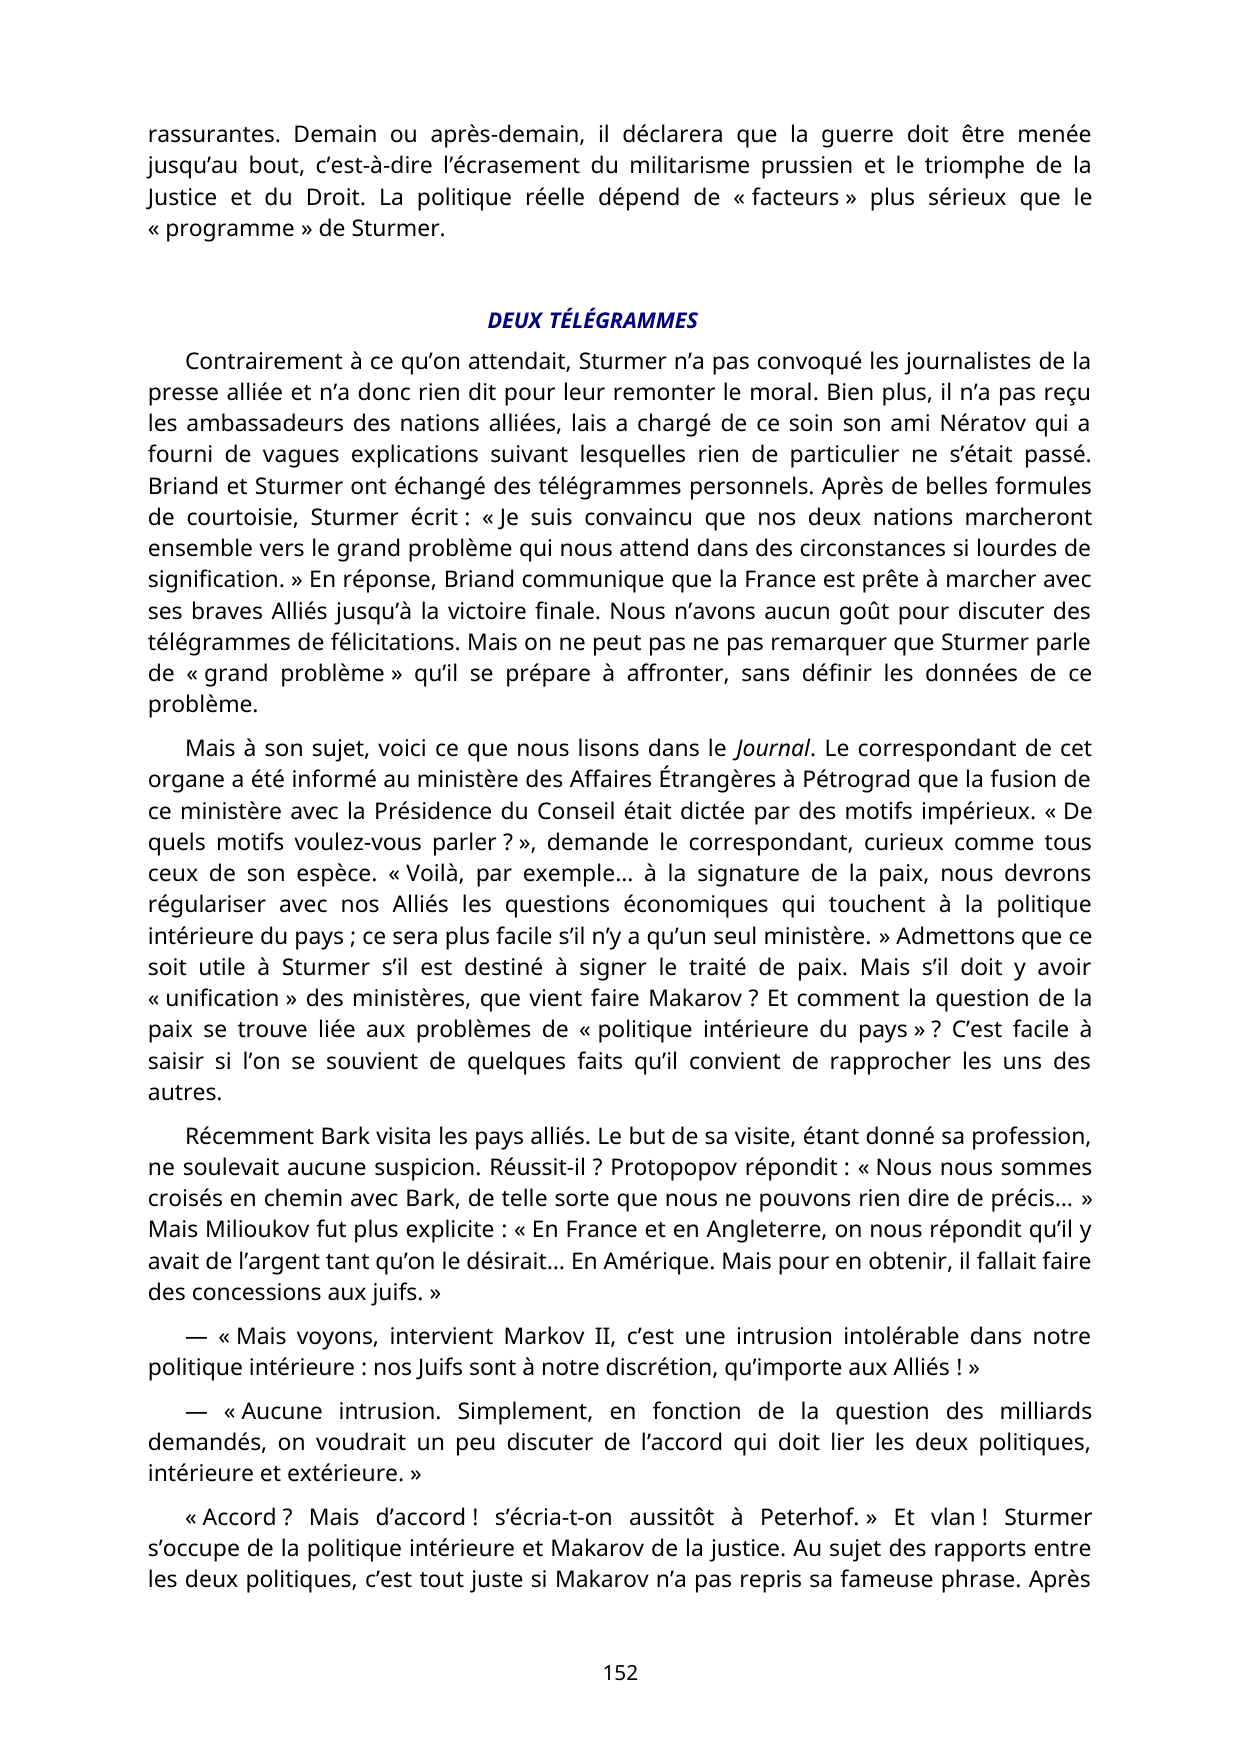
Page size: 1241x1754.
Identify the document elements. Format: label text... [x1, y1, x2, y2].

text Mais à son sujet, voici ce que nous lisons dans le Journal. Le correspondant de cet organe a été informé au ministère des Affaires Étrangères à Pétrograd que la fusion de ce ministère avec la Présidence du Conseil était dictée par des motifs impérieux. « De quels motifs voulez-vous parler ? », demande le correspondant, curieux comme tous ceux de son espèce. « Voilà, par exemple… à la signature de la paix, nous devrons régulariser avec nos Alliés les questions économiques qui touchent à la politique intérieure du pays ; ce sera plus facile s’il n’y a qu’un seul ministère. » Admettons que ce soit utile à Sturmer s’il est destiné à signer le traité de paix. Mais s’il doit y avoir « unification » des ministères, que vient faire Makarov ? Et comment la question de la paix se trouve liée aux problèmes de « politique intérieure du pays » ? C’est facile à saisir si l’on se souvient de quelques faits qu’il convient de rapprocher les uns des autres. [148, 732, 1093, 1107]
text deux télégrammes [96, 299, 1093, 336]
text — « Mais voyons, intervient Markov II, c’est une intrusion intolérable dans notre politique intérieure : nos Juifs sont à notre discrétion, qu’importe aux Alliés ! » [148, 1319, 1093, 1382]
text Contrairement à ce qu’on attendait, Sturmer n’a pas convoqué les journalistes de la presse alliée et n’a donc rien dit pour leur remonter le moral. Bien plus, il n’a pas reçu les ambassadeurs des nations alliées, lais a chargé de ce soin son ami Nératov qui a fourni de vagues explications suivant lesquelles rien de particulier ne s’était passé. Briand et Sturmer ont échangé des télégrammes personnels. Après de belles formules de courtoisie, Sturmer écrit : « Je suis convaincu que nos deux nations marcheront ensemble vers le grand problème qui nous attend dans des circonstances si lourdes de signification. » En réponse, Briand communique que la France est prête à marcher avec ses braves Alliés jusqu’à la victoire finale. Nous n’avons aucun goût pour discuter des télégrammes de félicitations. Mais on ne peut pas ne pas remarquer que Sturmer parle de « grand problème » qu’il se prépare à affronter, sans définir les données de ce problème. [148, 344, 1093, 719]
text rassurantes. Demain ou après-demain, il déclarera que la guerre doit être menée jusqu’au bout, c’est-à-dire l’écrasement du militarisme prussien et le triomphe de la Justice et du Droit. La politique réelle dépend de « facteurs » plus sérieux que le « programme » de Sturmer. [148, 118, 1093, 243]
text — « Aucune intrusion. Simplement, en fonction de la question des milliards demandés, on voudrait un peu discuter de l’accord qui doit lier les deux politiques, intérieure et extérieure. » [148, 1394, 1093, 1488]
text « Accord ? Mais d’accord ! s’écria-t-on aussitôt à Peterhof. » Et vlan ! Sturmer s’occupe de la politique intérieure et Makarov de la justice. Au sujet des rapports entre les deux politiques, c’est tout juste si Makarov n’a pas repris sa fameuse phrase. Après [148, 1501, 1093, 1594]
text Récemment Bark visita les pays alliés. Le but de sa visite, étant donné sa profession, ne soulevait aucune suspicion. Réussit-il ? Protopopov répondit : « Nous nous sommes croisés en chemin avec Bark, de telle sorte que nous ne pouvons rien dire de précis… » Mais Milioukov fut plus explicite : « En France et en Angleterre, on nous répondit qu’il y avait de l’argent tant qu’on le désirait… En Amérique. Mais pour en obtenir, il fallait faire des concessions aux juifs. » [148, 1119, 1093, 1307]
